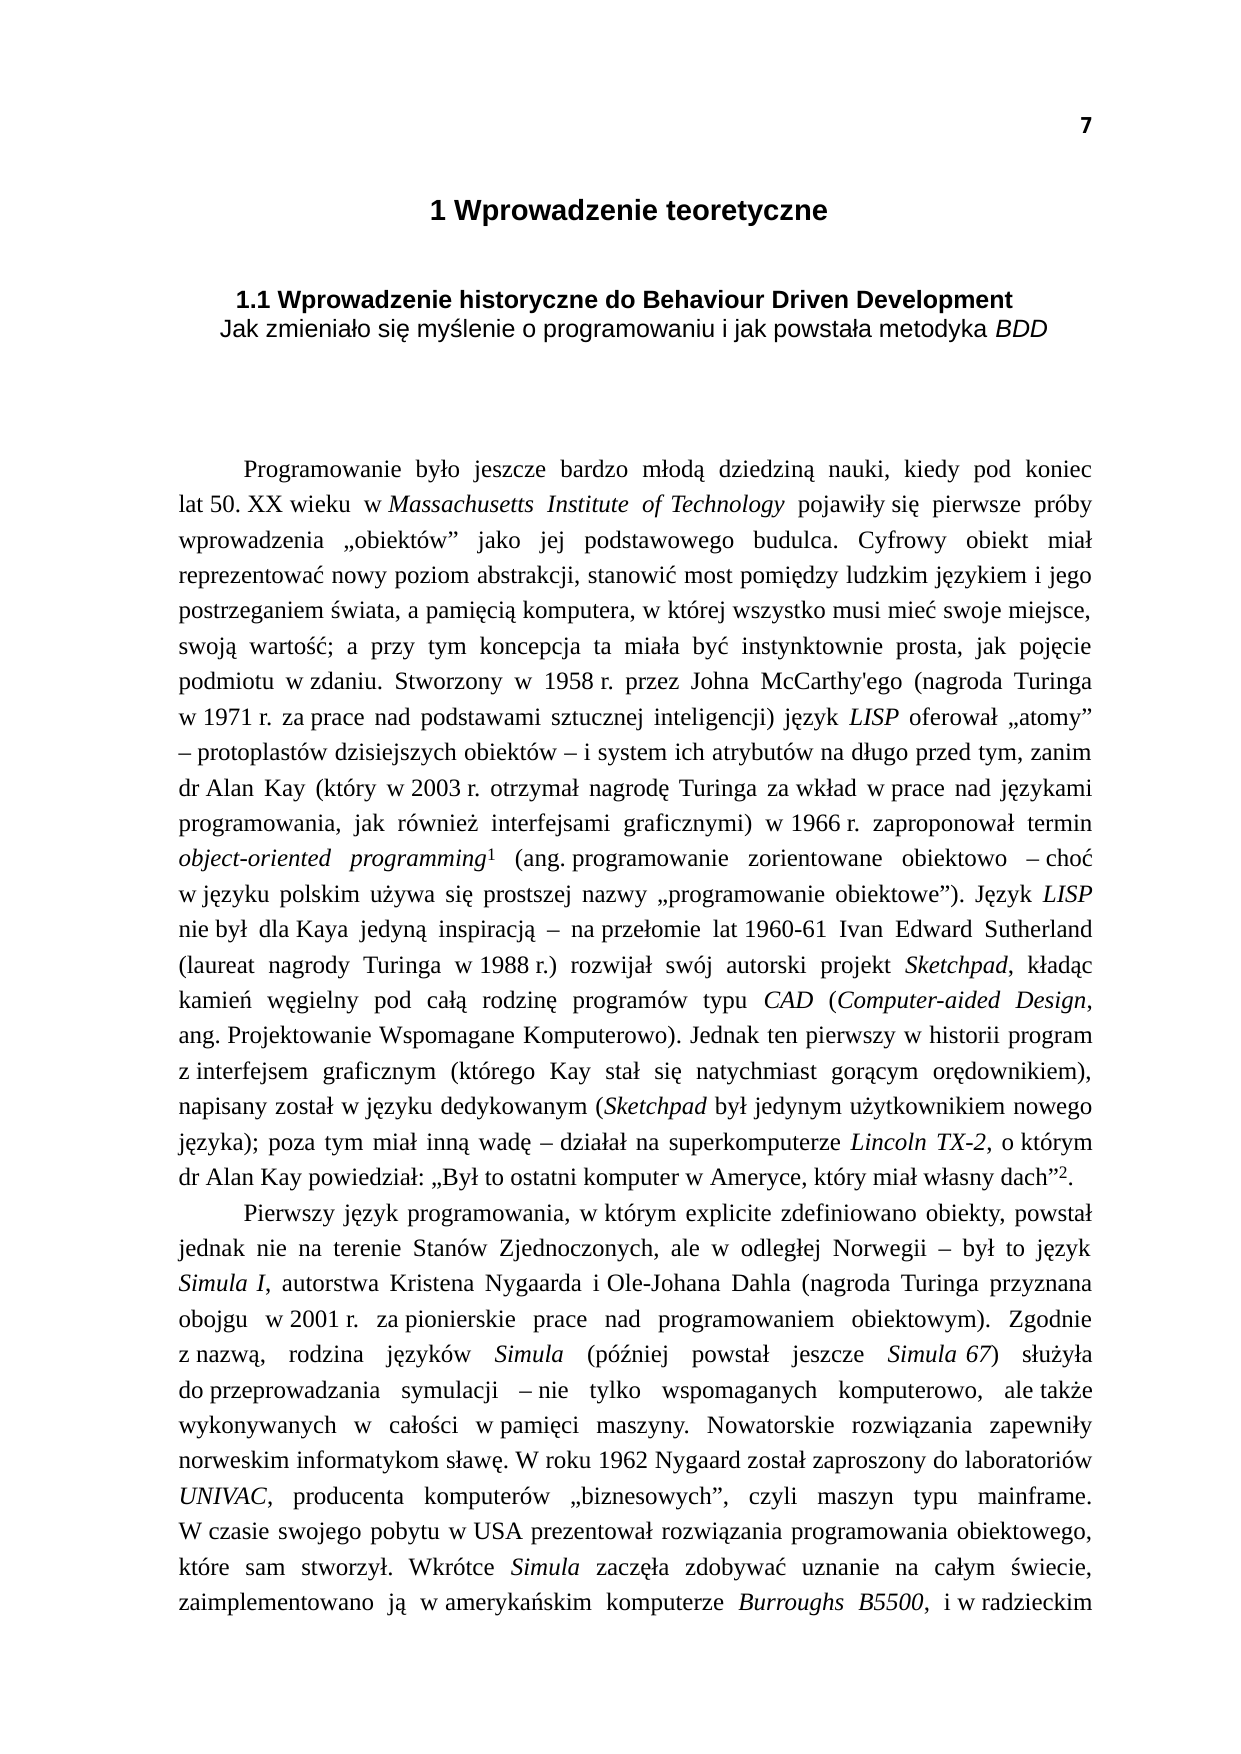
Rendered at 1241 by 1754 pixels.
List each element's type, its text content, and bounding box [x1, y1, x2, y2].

text Programowanie było jeszcze bardzo młodą dziedziną nauki, kiedy pod koniec lat 50. XX wieku w Massachusetts Institute of Technology pojawiły się pierwsze próby wprowadzenia „obiektów” jako jej podstawowego budulca. Cyfrowy obiekt miał reprezentować nowy poziom abstrakcji, stanowić most pomiędzy ludzkim językiem i jego postrzeganiem świata, a pamięcią komputera, w której wszystko musi mieć swoje miejsce, swoją wartość; a przy tym koncepcja ta miała być instynktownie prosta, jak pojęcie podmiotu w zdaniu. Stworzony w 1958 r. przez Johna McCarthy'ego (nagroda Turinga w 1971 r. za prace nad podstawami sztucznej inteligencji) język LISP oferował „atomy” – protoplastów dzisiejszych obiektów – i system ich atrybutów na długo przed tym, zanim dr Alan Kay (który w 2003 r. otrzymał nagrodę Turinga za wkład w prace nad językami programowania, jak również interfejsami graficznymi) w 1966 r. zaproponował termin object-oriented programming1 (ang. programowanie zorientowane obiektowo – choć w języku polskim używa się prostszej nazwy „programowanie obiektowe”). Język LISP nie był dla Kaya jedyną inspiracją – na przełomie lat 1960-61 Ivan Edward Sutherland (laureat nagrody Turinga w 1988 r.) rozwijał swój autorski projekt Sketchpad, kładąc kamień węgielny pod całą rodzinę programów typu CAD (Computer-aided Design, ang. Projektowanie Wspomagane Komputerowo). Jednak ten pierwszy w historii program z interfejsem graficznym (którego Kay stał się natychmiast gorącym orędownikiem), napisany został w języku dedykowanym (Sketchpad był jedynym użytkownikiem nowego języka); poza tym miał inną wadę – działał na superkomputerze Lincoln TX-2, o którym dr Alan Kay powiedział: „Był to ostatni komputer w Ameryce, który miał własny dach”2. [178, 449, 1093, 1193]
list Jak zmieniało się myślenie o programowaniu i jak powstała metodyka BDD [177, 314, 1093, 343]
text Pierwszy język programowania, w którym explicite zdefiniowano obiekty, powstał jednak nie na terenie Stanów Zjednoczonych, ale w odległej Norwegii – był to język Simula I, autorstwa Kristena Nygaarda i Ole-Johana Dahla (nagroda Turinga przyznana obojgu w 2001 r. za pionierskie prace nad programowaniem obiektowym). Zgodnie z nazwą, rodzina języków Simula (później powstał jeszcze Simula 67) służyła do przeprowadzania symulacji – nie tylko wspomaganych komputerowo, ale także wykonywanych w całości w pamięci maszyny. Nowatorskie rozwiązania zapewniły norweskim informatykom sławę. W roku 1962 Nygaard został zaproszony do laboratoriów UNIVAC, producenta komputerów „biznesowych”, czyli maszyn typu mainframe. W czasie swojego pobytu w USA prezentował rozwiązania programowania obiektowego, które sam stworzył. Wkrótce Simula zaczęła zdobywać uznanie na całym świecie, zaimplementowano ją w amerykańskim komputerze Burroughs B5500, i w radzieckim [178, 1193, 1093, 1618]
list Wprowadzenie historyczne do Behaviour Driven Development [177, 285, 1093, 314]
list Wprowadzenie teoretyczne [177, 193, 1093, 226]
